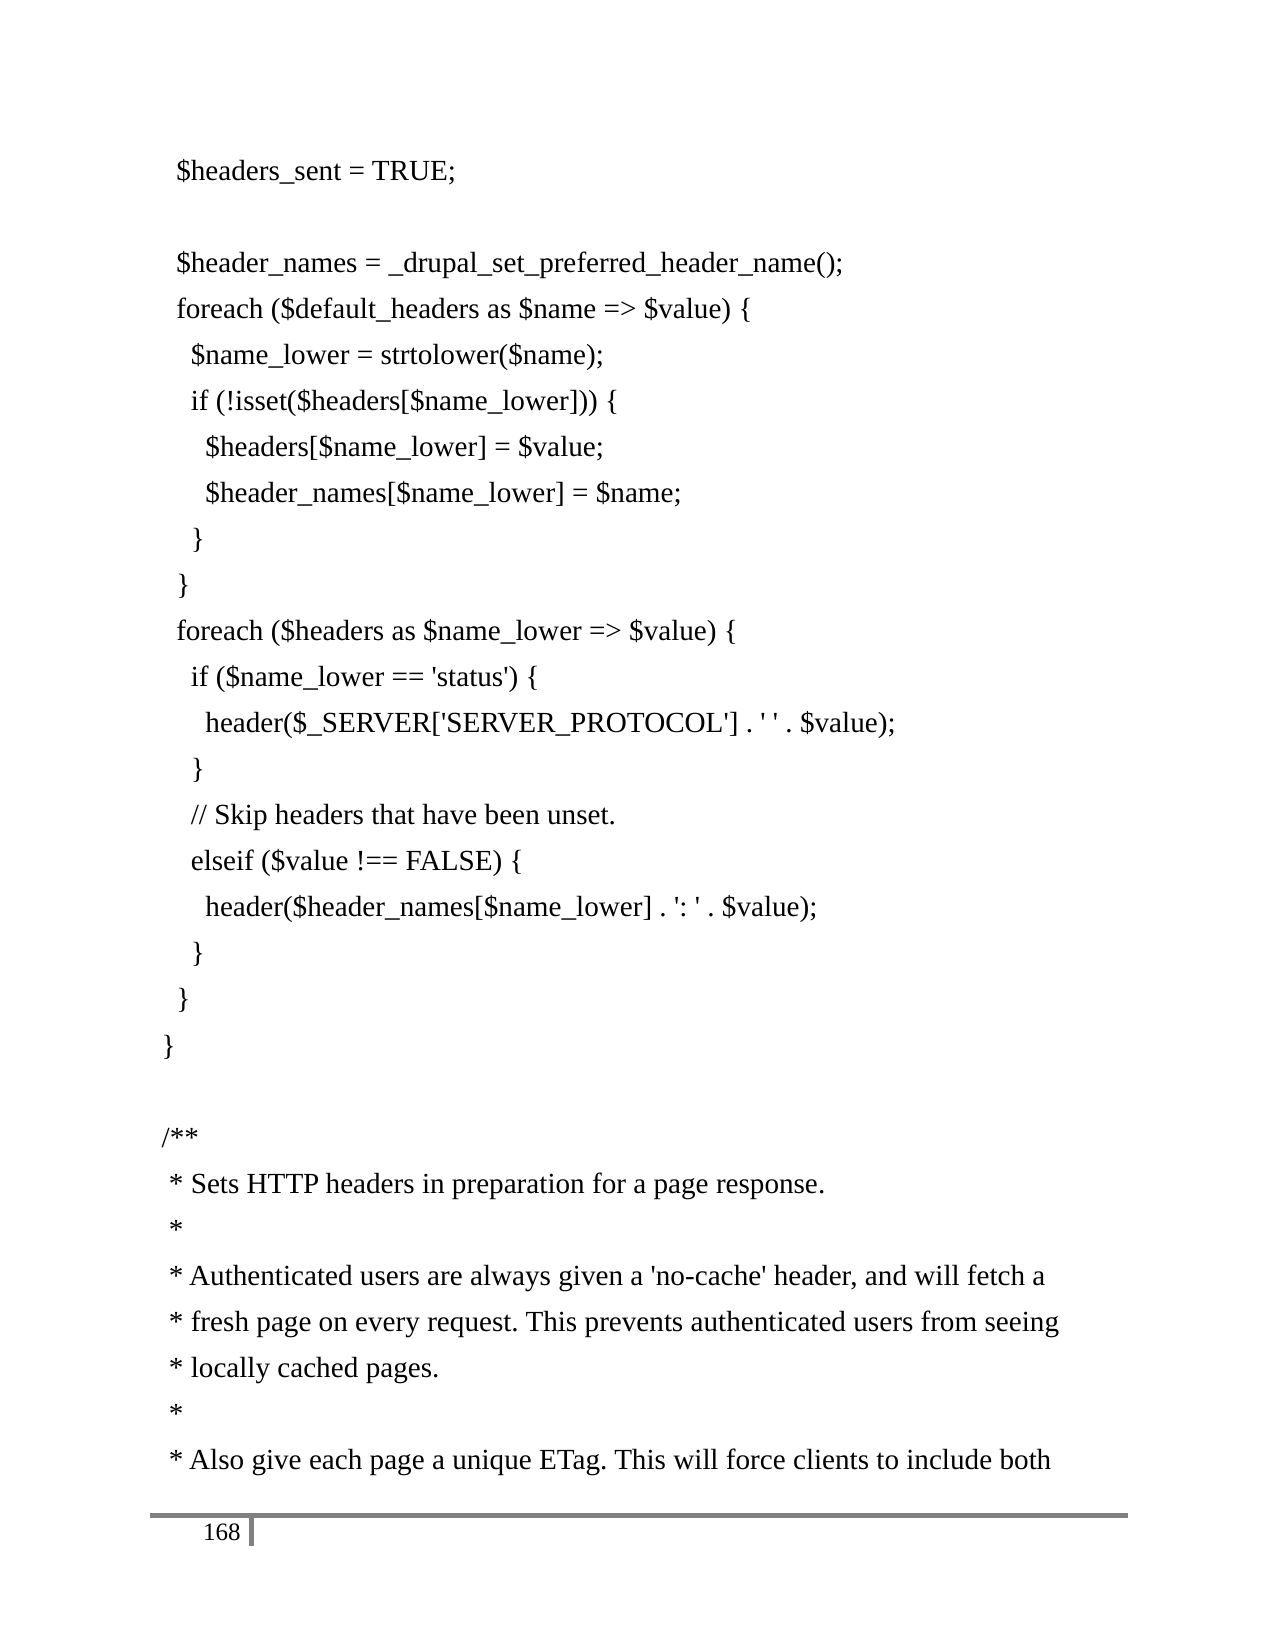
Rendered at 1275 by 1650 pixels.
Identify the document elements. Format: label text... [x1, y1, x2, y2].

text } [161, 1028, 1117, 1061]
text $headers_sent = TRUE; [161, 153, 1117, 186]
text } [161, 936, 1117, 969]
text } [161, 982, 1117, 1015]
text * fresh page on every request. This prevents authenticated users from seeing [161, 1304, 1117, 1337]
text foreach ($headers as $name_lower => $value) { [161, 613, 1117, 647]
text * Authenticated users are always given a 'no-cache' header, and will fetch a [161, 1258, 1117, 1291]
text * [161, 1396, 1117, 1429]
text elseif ($value !== FALSE) { [161, 843, 1117, 877]
text $name_lower = strtolower($name); [161, 337, 1117, 371]
text * [161, 1212, 1117, 1245]
text if (!isset($headers[$name_lower])) { [161, 383, 1117, 417]
text * Sets HTTP headers in preparation for a page response. [161, 1166, 1117, 1199]
text $header_names[$name_lower] = $name; [161, 475, 1117, 509]
text if ($name_lower == 'status') { [161, 659, 1117, 693]
text foreach ($default_headers as $name => $value) { [161, 291, 1117, 324]
text } [161, 751, 1117, 785]
text * locally cached pages. [161, 1350, 1117, 1383]
text /** [161, 1120, 1117, 1153]
text header($header_names[$name_lower] . ': ' . $value); [161, 889, 1117, 923]
text * Also give each page a unique ETag. This will force clients to include both [161, 1442, 1117, 1476]
text // Skip headers that have been unset. [161, 797, 1117, 831]
text $headers[$name_lower] = $value; [161, 429, 1117, 463]
text $header_names = _drupal_set_preferred_header_name(); [161, 245, 1117, 278]
text } [161, 521, 1117, 555]
text } [161, 567, 1117, 601]
text header($_SERVER['SERVER_PROTOCOL'] . ' ' . $value); [161, 705, 1117, 739]
